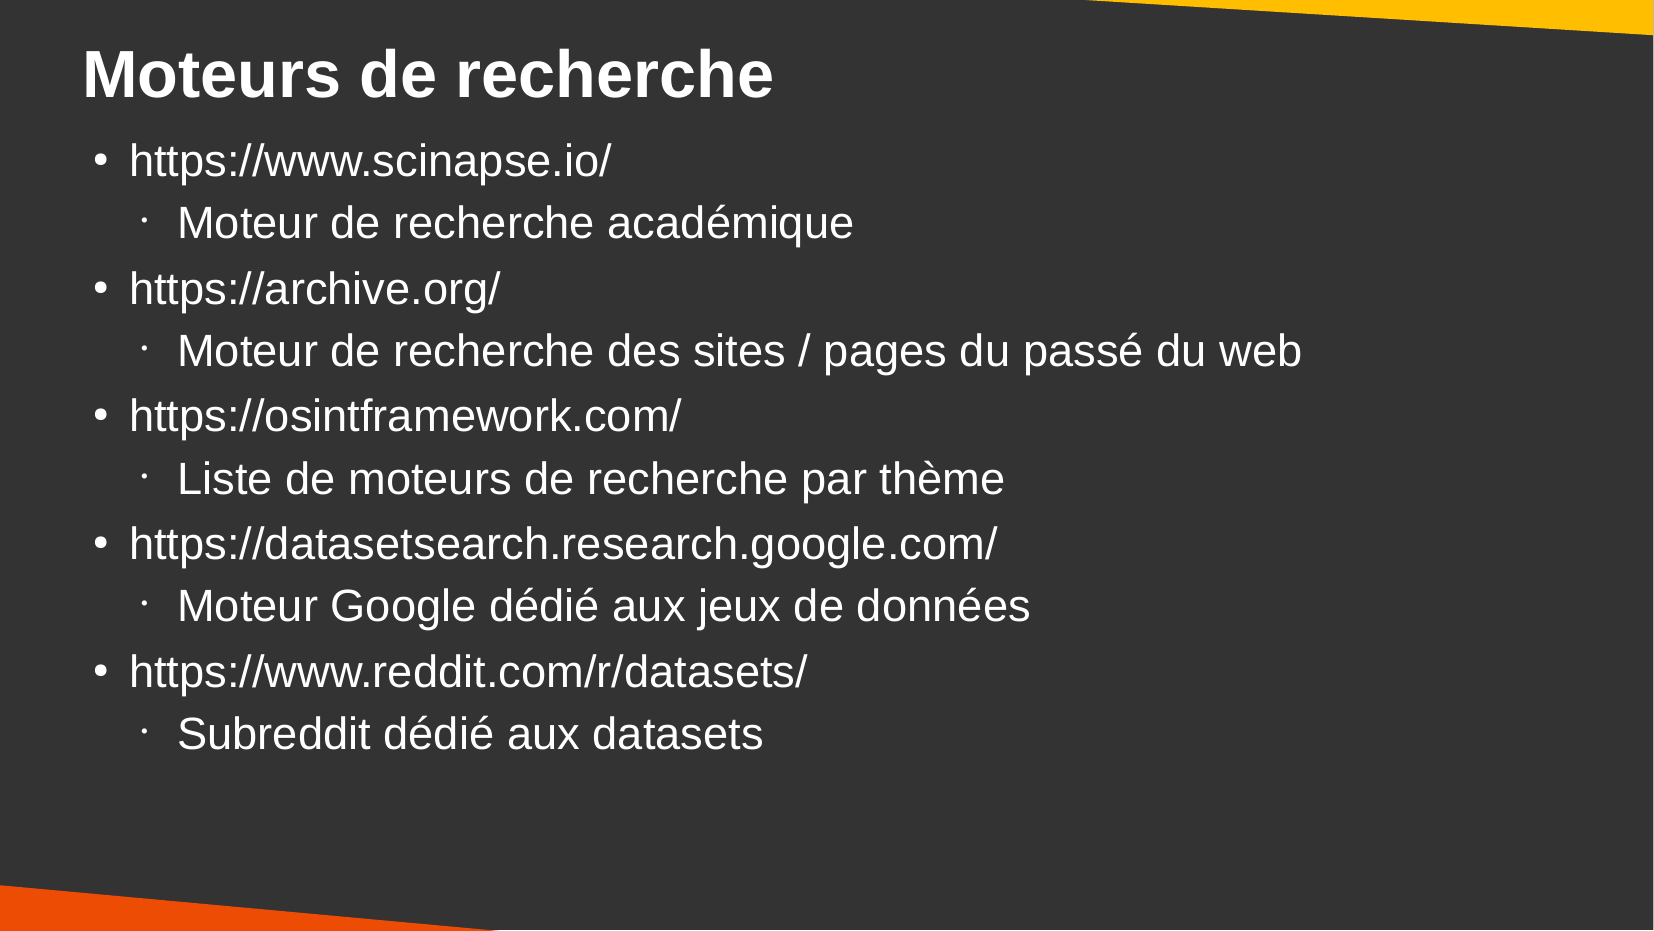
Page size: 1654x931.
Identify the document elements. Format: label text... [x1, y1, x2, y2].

title Moteurs de recherche [82, 37, 1571, 122]
list https://www.scinapse.io/ Moteur de recherche académique https://archive.org/ Moteur de recherche des sites / pages du passé du web https://osintframework.com/ Liste de moteurs de recherche par thème https://datasetsearch.research.google.com/ Moteur Google dédié aux jeux de données https://www.reddit.com/r/datasets/ Subreddit dédié aux datasets [80, 135, 1560, 762]
text_box [0, 885, 500, 931]
text_box [1085, 0, 1654, 36]
